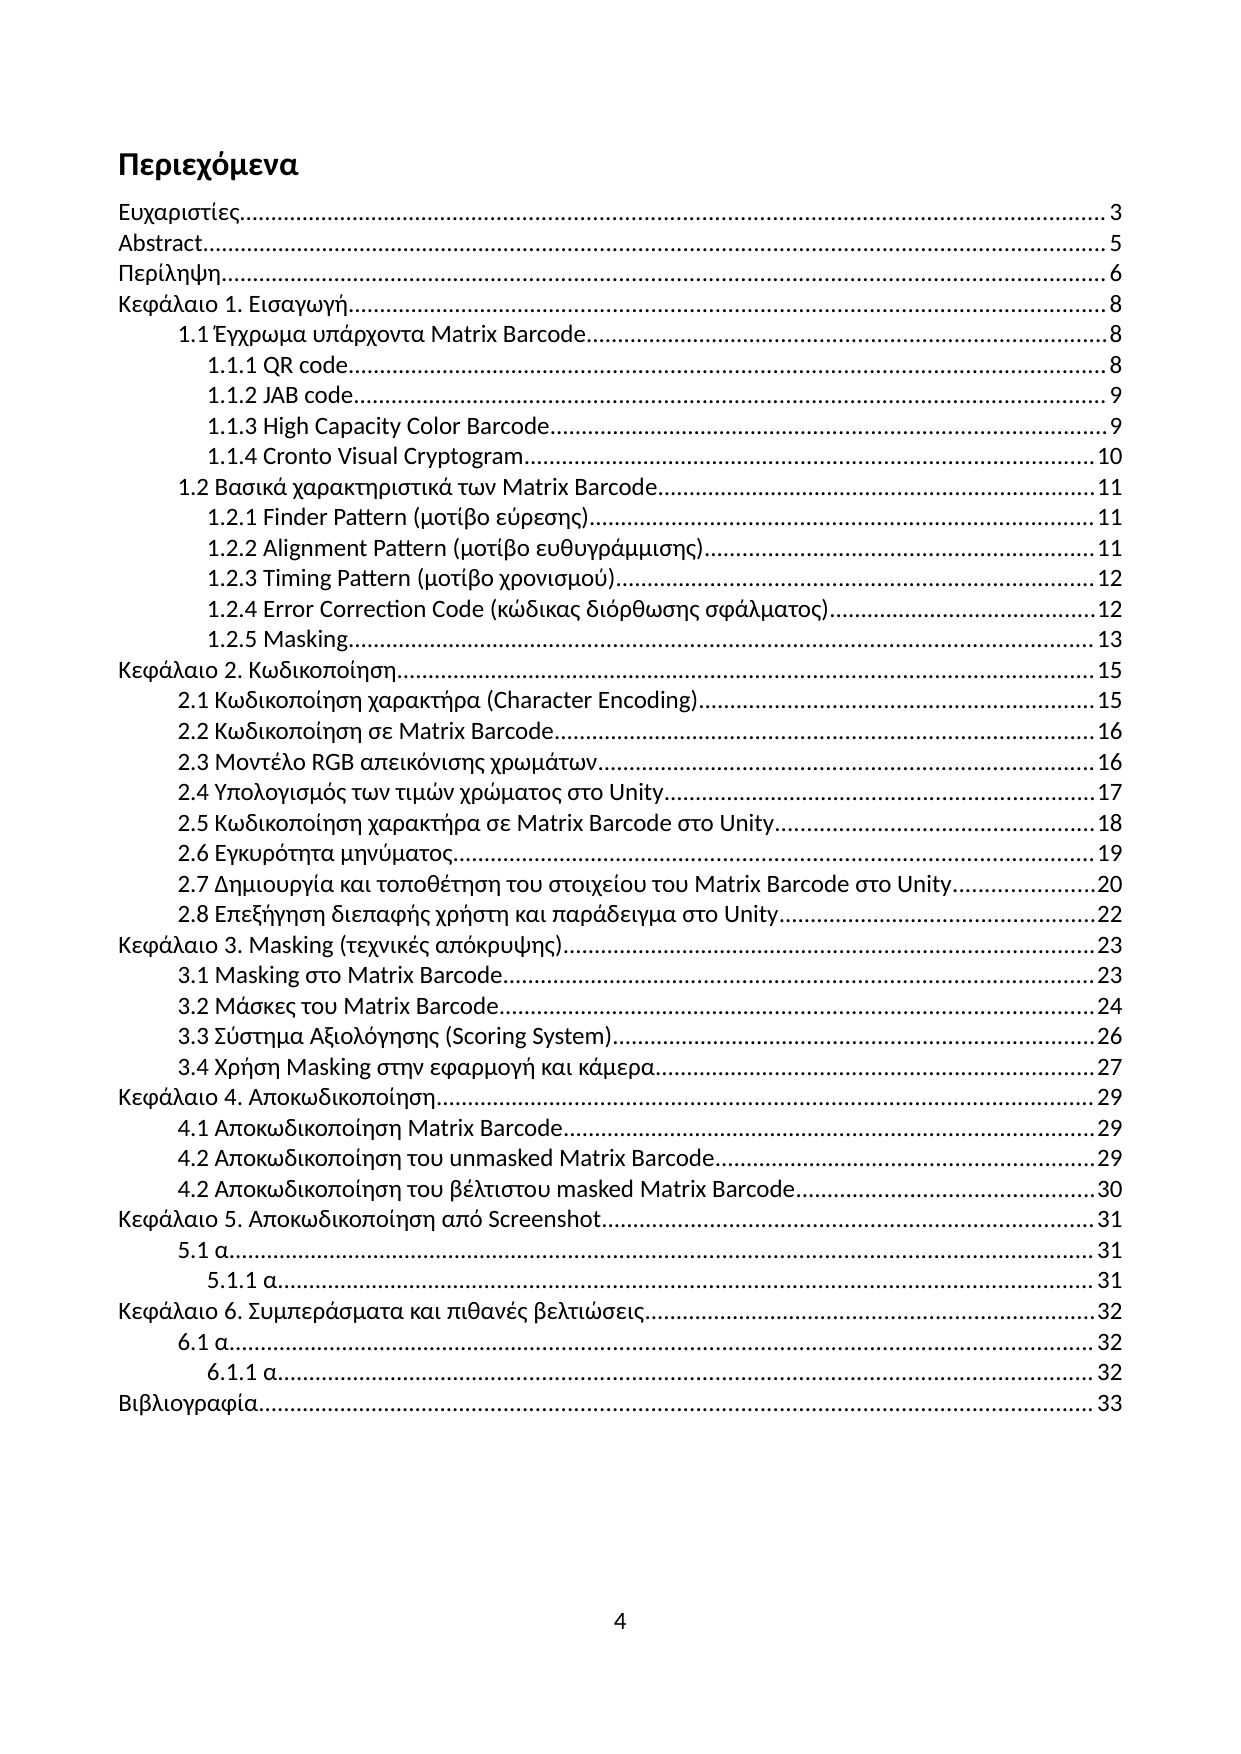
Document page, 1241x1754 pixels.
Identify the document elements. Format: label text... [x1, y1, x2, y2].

text 2.6 Εγκυρότητα μηνύματος 19 [177, 837, 1122, 868]
text 1.1.2 JAB code 9 [207, 379, 1122, 410]
text 6.1.1 α 32 [207, 1356, 1122, 1387]
text 1.1 Έγχρωμα υπάρχοντα Matrix Barcode 8 [177, 318, 1122, 349]
text 4.1 Αποκωδικοποίηση Matrix Barcode 29 [177, 1112, 1122, 1142]
text 4.2 Αποκωδικοποίηση του βέλτιστου masked Matrix Barcode 30 [177, 1173, 1122, 1203]
text 1.1.3 High Capacity Color Barcode 9 [207, 410, 1122, 441]
text 1.2 Βασικά χαρακτηριστικά των Matrix Barcode 11 [177, 471, 1122, 502]
text Abstract 5 [118, 227, 1122, 257]
text 1.2.2 Alignment Pattern (μοτίβο ευθυγράμμισης) 11 [207, 532, 1122, 563]
subtitle Περιεχόμενα [118, 143, 1122, 184]
text Βιβλιογραφία 33 [118, 1387, 1122, 1417]
text 2.1 Κωδικοποίηση χαρακτήρα (Character Encoding) 15 [177, 685, 1122, 715]
text 3.1 Masking στο Matrix Barcode 23 [177, 959, 1122, 990]
text 2.3 Μοντέλο RGB απεικόνισης χρωμάτων 16 [177, 746, 1122, 776]
text 1.2.1 Finder Pattern (μοτίβο εύρεσης) 11 [207, 502, 1122, 532]
text Κεφάλαιο 1. Εισαγωγή 8 [118, 288, 1122, 318]
text 2.5 Κωδικοποίηση χαρακτήρα σε Matrix Barcode στο Unity 18 [177, 807, 1122, 837]
text 3.3 Σύστημα Αξιολόγησης (Scoring System) 26 [177, 1020, 1122, 1051]
text 1.2.3 Timing Pattern (μοτίβο χρονισμού) 12 [207, 563, 1122, 593]
text Κεφάλαιο 4. Αποκωδικοποίηση 29 [118, 1081, 1122, 1112]
text 5.1.1 α 31 [207, 1264, 1122, 1295]
text 1.2.4 Error Correction Code (κώδικας διόρθωσης σφάλματος) 12 [207, 593, 1122, 624]
text Ευχαριστίες 3 [118, 196, 1122, 227]
text 2.7 Δημιουργία και τοποθέτηση του στοιχείου του Matrix Barcode στο Unity 20 [177, 868, 1122, 898]
text 1.1.1 QR code 8 [207, 349, 1122, 379]
text 2.8 Επεξήγηση διεπαφής χρήστη και παράδειγμα στο Unity 22 [177, 898, 1122, 929]
text Κεφάλαιο 3. Masking (τεχνικές απόκρυψης) 23 [118, 929, 1122, 959]
text Κεφάλαιο 2. Κωδικοποίηση 15 [118, 654, 1122, 685]
text 2.2 Κωδικοποίηση σε Matrix Barcode 16 [177, 715, 1122, 746]
text 1.1.4 Cronto Visual Cryptogram 10 [207, 441, 1122, 471]
text Κεφάλαιο 6. Συμπεράσματα και πιθανές βελτιώσεις 32 [118, 1295, 1122, 1326]
text 3.4 Χρήση Masking στην εφαρμογή και κάμερα 27 [177, 1051, 1122, 1081]
text 1.2.5 Masking 13 [207, 624, 1122, 654]
text 6.1 α 32 [177, 1326, 1122, 1356]
text 2.4 Υπολογισμός των τιμών χρώματος στο Unity 17 [177, 776, 1122, 807]
text 3.2 Μάσκες του Matrix Barcode 24 [177, 990, 1122, 1020]
text 4.2 Αποκωδικοποίηση του unmasked Matrix Barcode 29 [177, 1142, 1122, 1173]
text Κεφάλαιο 5. Αποκωδικοποίηση από Screenshot 31 [118, 1203, 1122, 1234]
text Περίληψη 6 [118, 257, 1122, 288]
text 5.1 α 31 [177, 1234, 1122, 1264]
